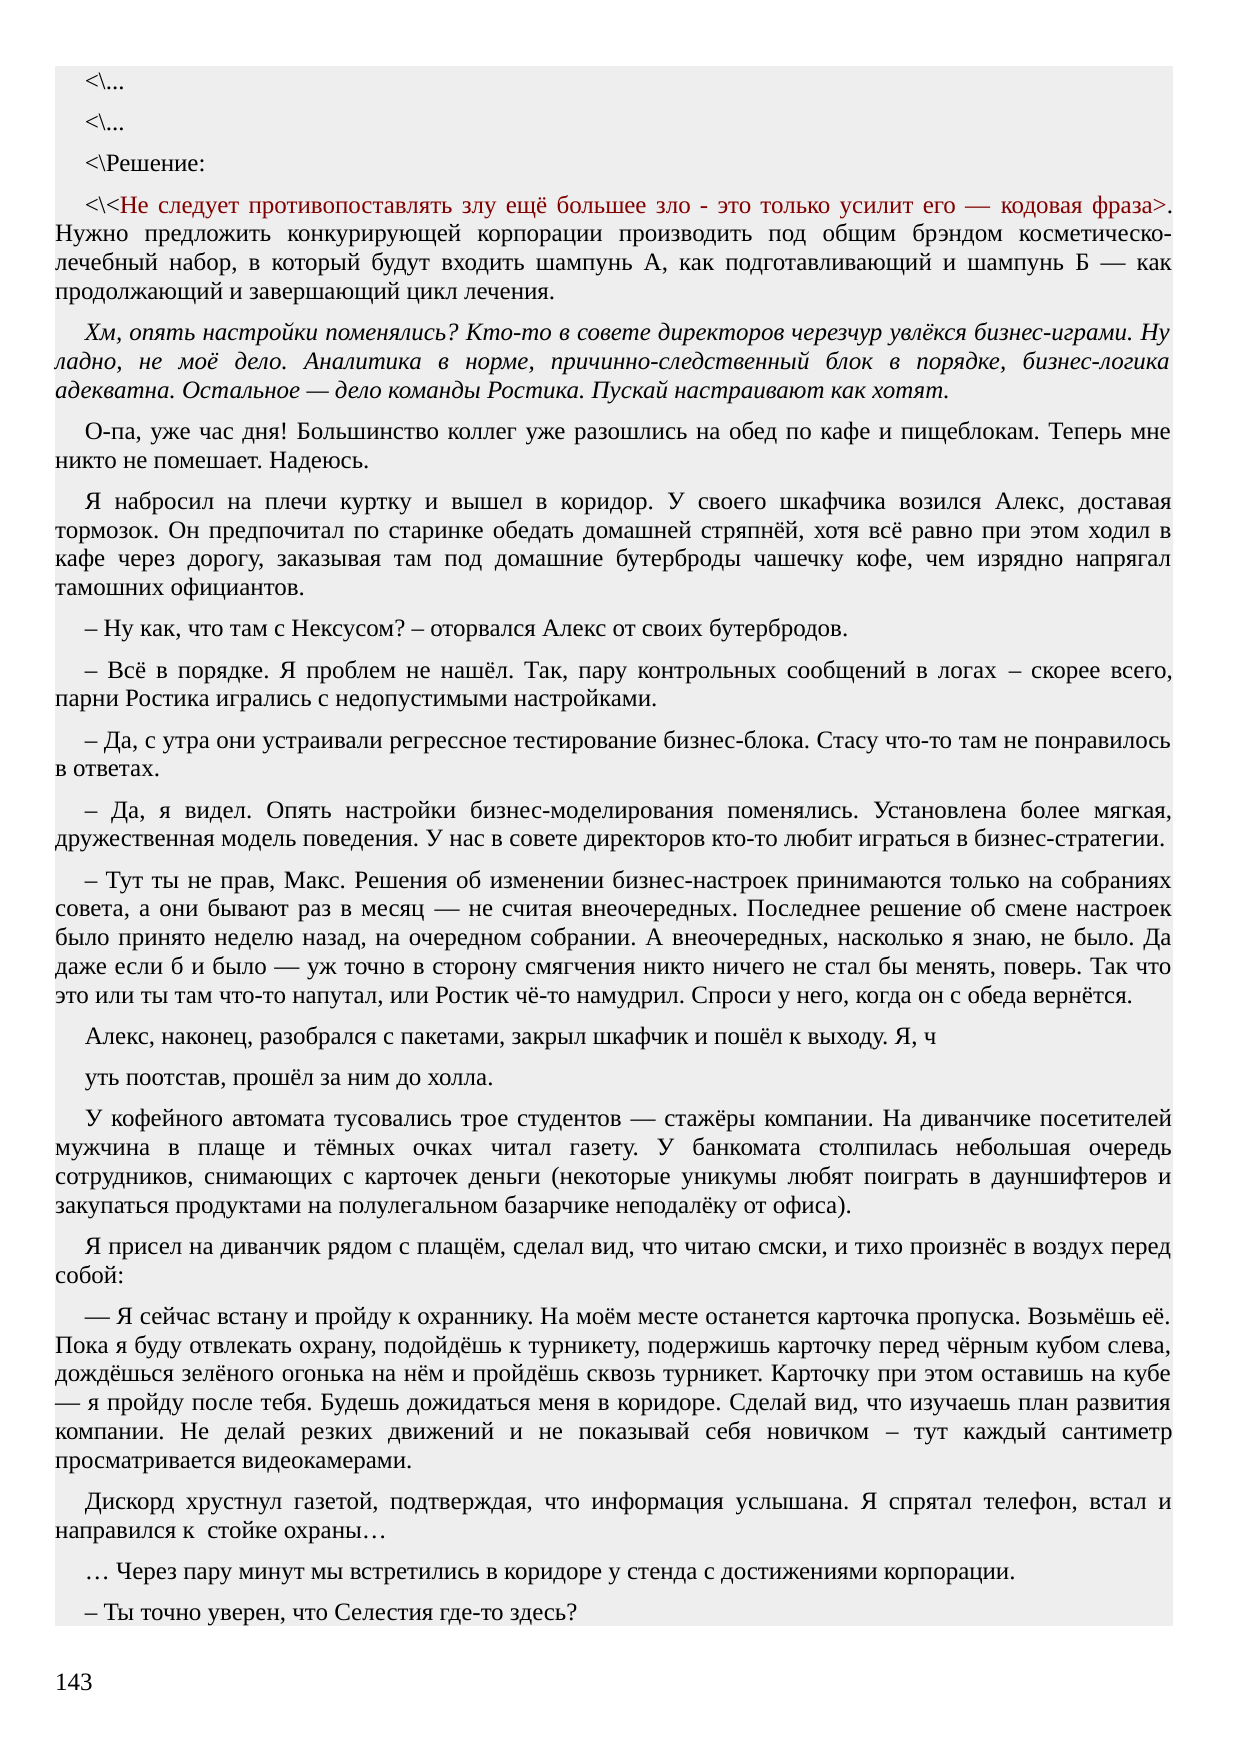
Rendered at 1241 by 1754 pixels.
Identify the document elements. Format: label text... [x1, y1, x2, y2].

text – Ну как, что там с Нексусом? – оторвался Алекс от своих бутербродов. [55, 613, 1173, 642]
text – Да, я видел. Опять настройки бизнес-моделирования поменялись. Установлена более мягкая, дружественная модель поведения. У нас в совете директоров кто-то любит играться в бизнес-стратегии. [55, 795, 1173, 852]
text уть поотстав, прошёл за ним до холла. [55, 1062, 1173, 1091]
text У кофейного автомата тусовались трое студентов — стажёры компании. На диванчике посетителей мужчина в плаще и тёмных очках читал газету. У банкомата столпилась небольшая очередь сотрудников, снимающих с карточек деньги (некоторые уникумы любят поиграть в дауншифтеров и закупаться продуктами на полулегальном базарчике неподалёку от офиса). [55, 1103, 1173, 1218]
text Дискорд хрустнул газетой, подтверждая, что информация услышана. Я спрятал телефон, встал и направился к стойке охраны… [55, 1486, 1173, 1543]
text О-па, уже час дня! Большинство коллег уже разошлись на обед по кафе и пищеблокам. Теперь мне никто не помешает. Надеюсь. [55, 416, 1173, 473]
text – Ты точно уверен, что Селестия где-то здесь? [55, 1597, 1173, 1626]
text <\Решение: [55, 148, 1173, 177]
text Алекс, наконец, разобрался с пакетами, закрыл шкафчик и пошёл к выходу. Я, ч [55, 1021, 1173, 1050]
text … Через пару минут мы встретились в коридоре у стенда с достижениями корпорации. [55, 1556, 1173, 1585]
text <\<Не следует противопоставлять злу ещё большее зло - это только усилит его — кодовая фраза>. Нужно предложить конкурирующей корпорации производить под общим брэндом косметическо-лечебный набор, в который будут входить шампунь А, как подготавливающий и шампунь Б — как продолжающий и завершающий цикл лечения. [55, 190, 1173, 305]
text Я набросил на плечи куртку и вышел в коридор. У своего шкафчика возился Алекс, доставая тормозок. Он предпочитал по старинке обедать домашней стряпнёй, хотя всё равно при этом ходил в кафе через дорогу, заказывая там под домашние бутерброды чашечку кофе, чем изрядно напрягал тамошних официантов. [55, 486, 1173, 601]
text <\... [55, 107, 1173, 136]
text Хм, опять настройки поменялись? Кто-то в совете директоров черезчур увлёкся бизнес-играми. Ну ладно, не моё дело. Аналитика в норме, причинно-следственный блок в порядке, бизнес-логика адекватна. Остальное — дело команды Ростика. Пускай настраивают как хотят. [55, 317, 1173, 403]
text – Тут ты не прав, Макс. Решения об изменении бизнес-настроек принимаются только на собраниях совета, а они бывают раз в месяц — не считая внеочередных. Последнее решение об смене настроек было принято неделю назад, на очередном собрании. А внеочередных, насколько я знаю, не было. Да даже если б и было — уж точно в сторону смягчения никто ничего не стал бы менять, поверь. Так что это или ты там что-то напутал, или Ростик чё-то намудрил. Спроси у него, когда он с обеда вернётся. [55, 865, 1173, 1008]
text – Да, с утра они устраивали регрессное тестирование бизнес-блока. Стасу что-то там не понравилось в ответах. [55, 725, 1173, 782]
text Я присел на диванчик рядом с плащём, сделал вид, что читаю смски, и тихо произнёс в воздух перед собой: [55, 1231, 1173, 1288]
text <\... [55, 66, 1173, 95]
text — Я сейчас встану и пройду к охраннику. На моём месте останется карточка пропуска. Возьмёшь её. Пока я буду отвлекать охрану, подойдёшь к турникету, подержишь карточку перед чёрным кубом слева, дождёшься зелёного огонька на нём и пройдёшь сквозь турникет. Карточку при этом оставишь на кубе — я пройду после тебя. Будешь дожидаться меня в коридоре. Сделай вид, что изучаешь план развития компании. Не делай резких движений и не показывай себя новичком – тут каждый сантиметр просматривается видеокамерами. [55, 1301, 1173, 1473]
text – Всё в порядке. Я проблем не нашёл. Так, пару контрольных сообщений в логах – скорее всего, парни Ростика игрались с недопустимыми настройками. [55, 655, 1173, 712]
